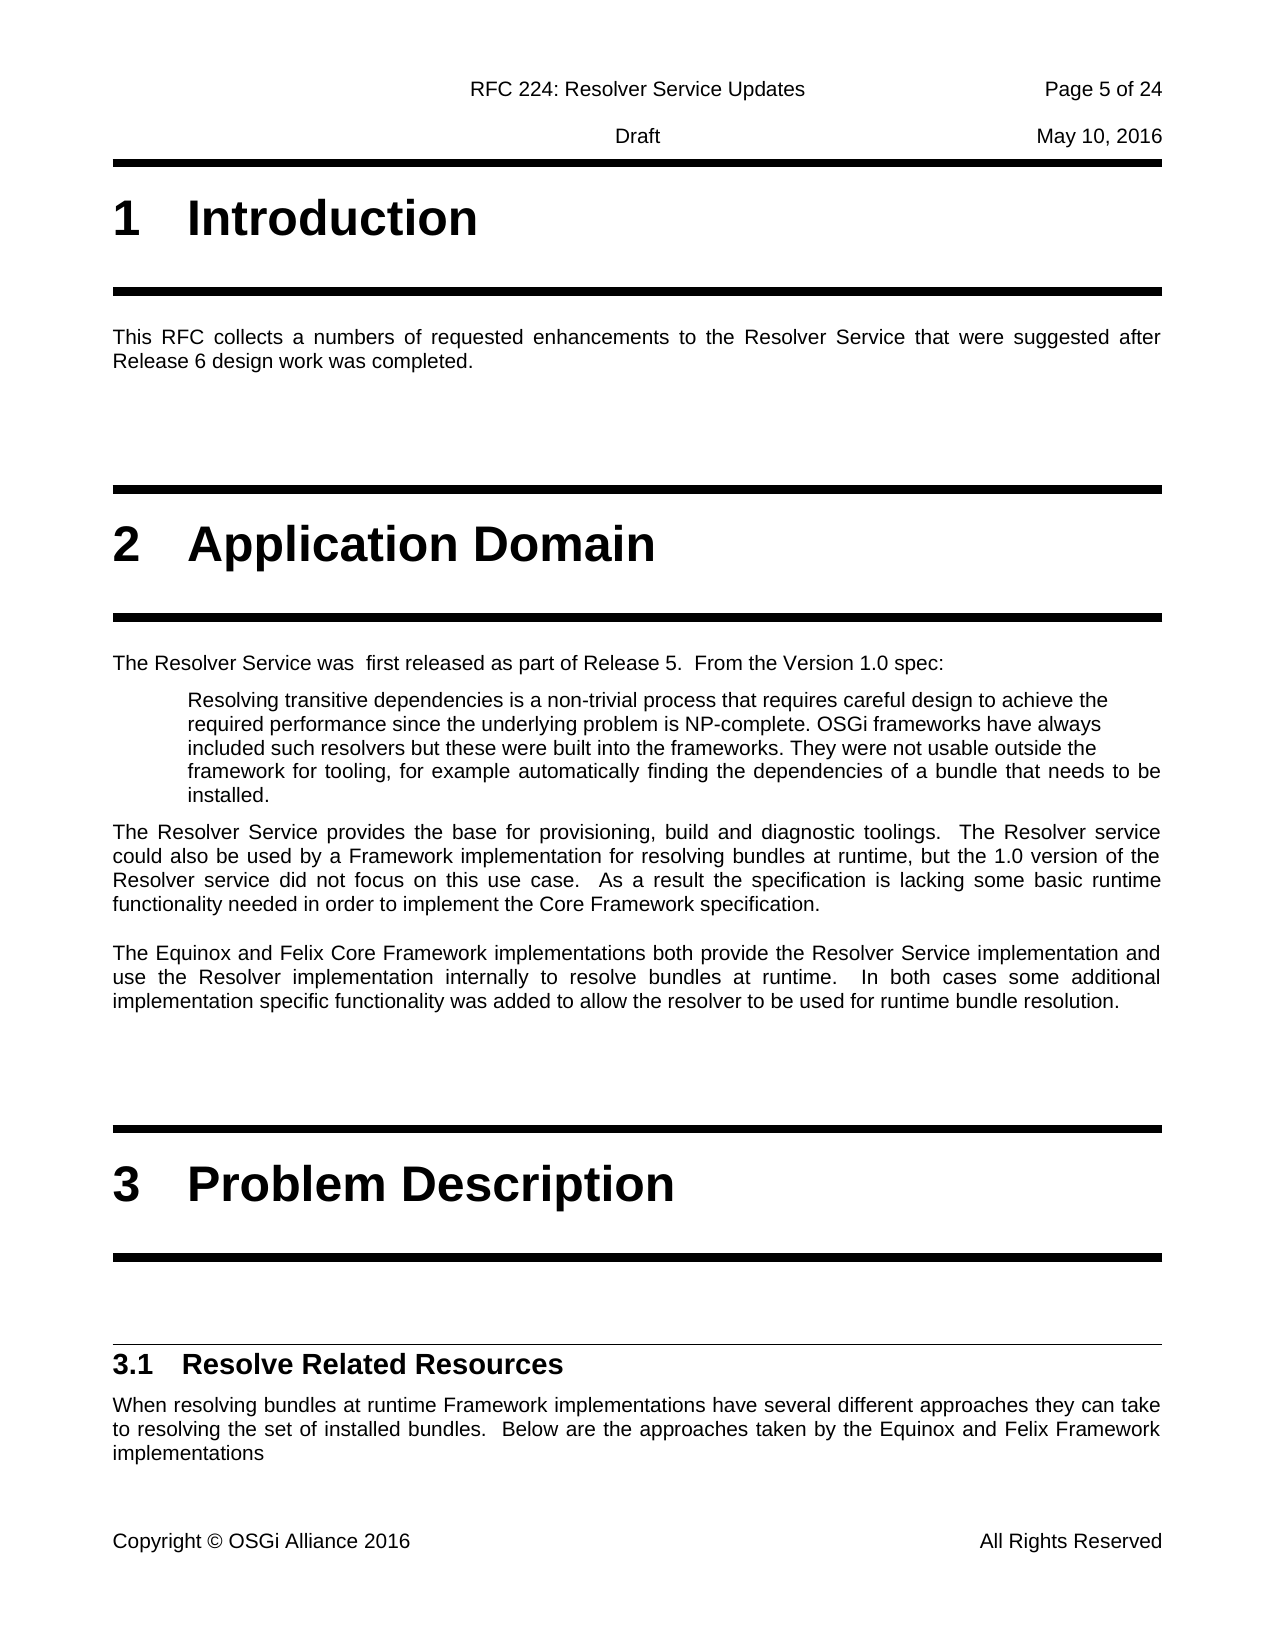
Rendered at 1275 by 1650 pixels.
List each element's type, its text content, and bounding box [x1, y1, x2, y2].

text When resolving bundles at runtime Framework implementations have several different approaches they can take to resolving the set of installed bundles. Below are the approaches taken by the Equinox and Felix Framework implementations [112, 1393, 1162, 1465]
subtitle Problem Description [112, 1126, 1162, 1262]
text The Equinox and Felix Core Framework implementations both provide the Resolver Service implementation and use the Resolver implementation internally to resolve bundles at runtime. In both cases some additional implementation specific functionality was added to allow the resolver to be used for runtime bundle resolution. [112, 941, 1162, 1012]
text framework for tooling, for example automatically finding the dependencies of a bundle that needs to be installed. [187, 759, 1162, 807]
subtitle Resolve Related Resources [112, 1345, 1162, 1381]
text required performance since the underlying problem is NP-complete. OSGi frameworks have always [187, 711, 1162, 735]
text included such resolvers but these were built into the frameworks. They were not usable outside the [187, 735, 1162, 759]
subtitle Introduction [112, 160, 1162, 296]
text This RFC collects a numbers of requested enhancements to the Resolver Service that were suggested after Release 6 design work was completed. [112, 325, 1162, 373]
subtitle Application Domain [112, 486, 1162, 622]
text Resolving transitive dependencies is a non-trivial process that requires careful design to achieve the [187, 687, 1162, 711]
text The Resolver Service provides the base for provisioning, build and diagnostic toolings. The Resolver service could also be used by a Framework implementation for resolving bundles at runtime, but the 1.0 version of the Resolver service did not focus on this use case. As a result the specification is lacking some basic runtime functionality needed in order to implement the Core Framework specification. [112, 820, 1162, 916]
text The Resolver Service was first released as part of Release 5. From the Version 1.0 spec: [112, 651, 1162, 675]
